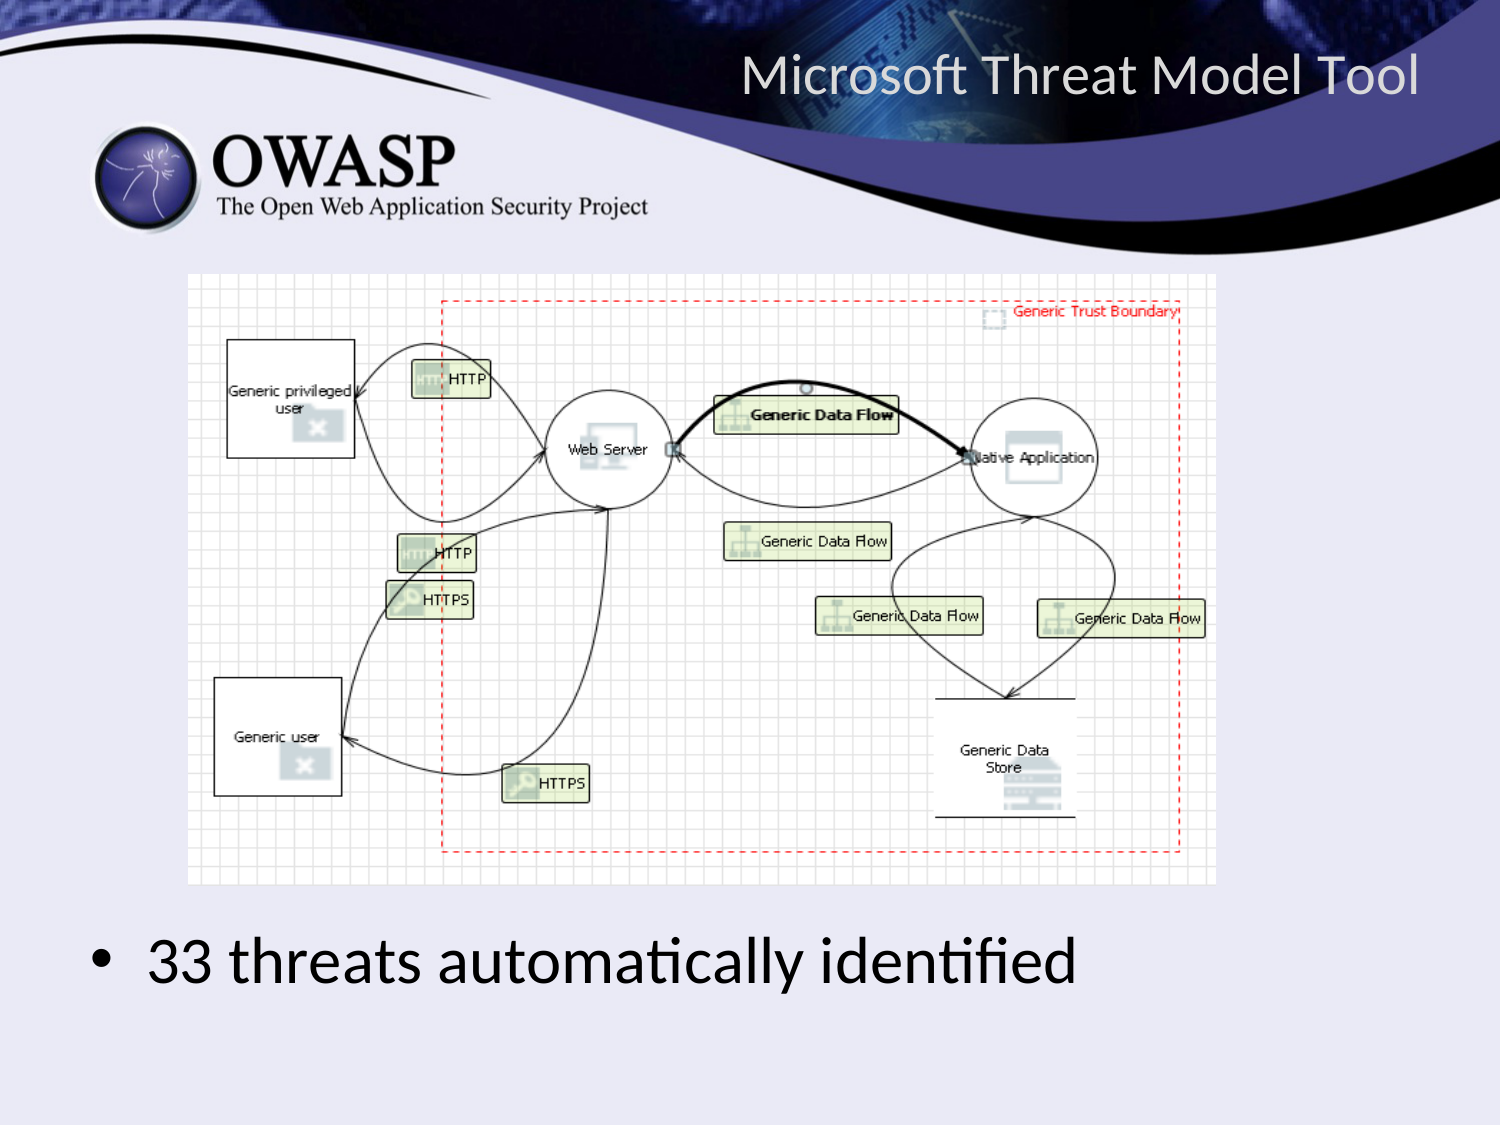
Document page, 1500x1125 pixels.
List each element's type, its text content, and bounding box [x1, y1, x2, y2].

list [75, 262, 1426, 886]
title Microsoft Threat Model Tool [699, 0, 1476, 149]
list 33 threats automatically identified [75, 909, 1426, 1017]
picture [0, 0, 1500, 1125]
